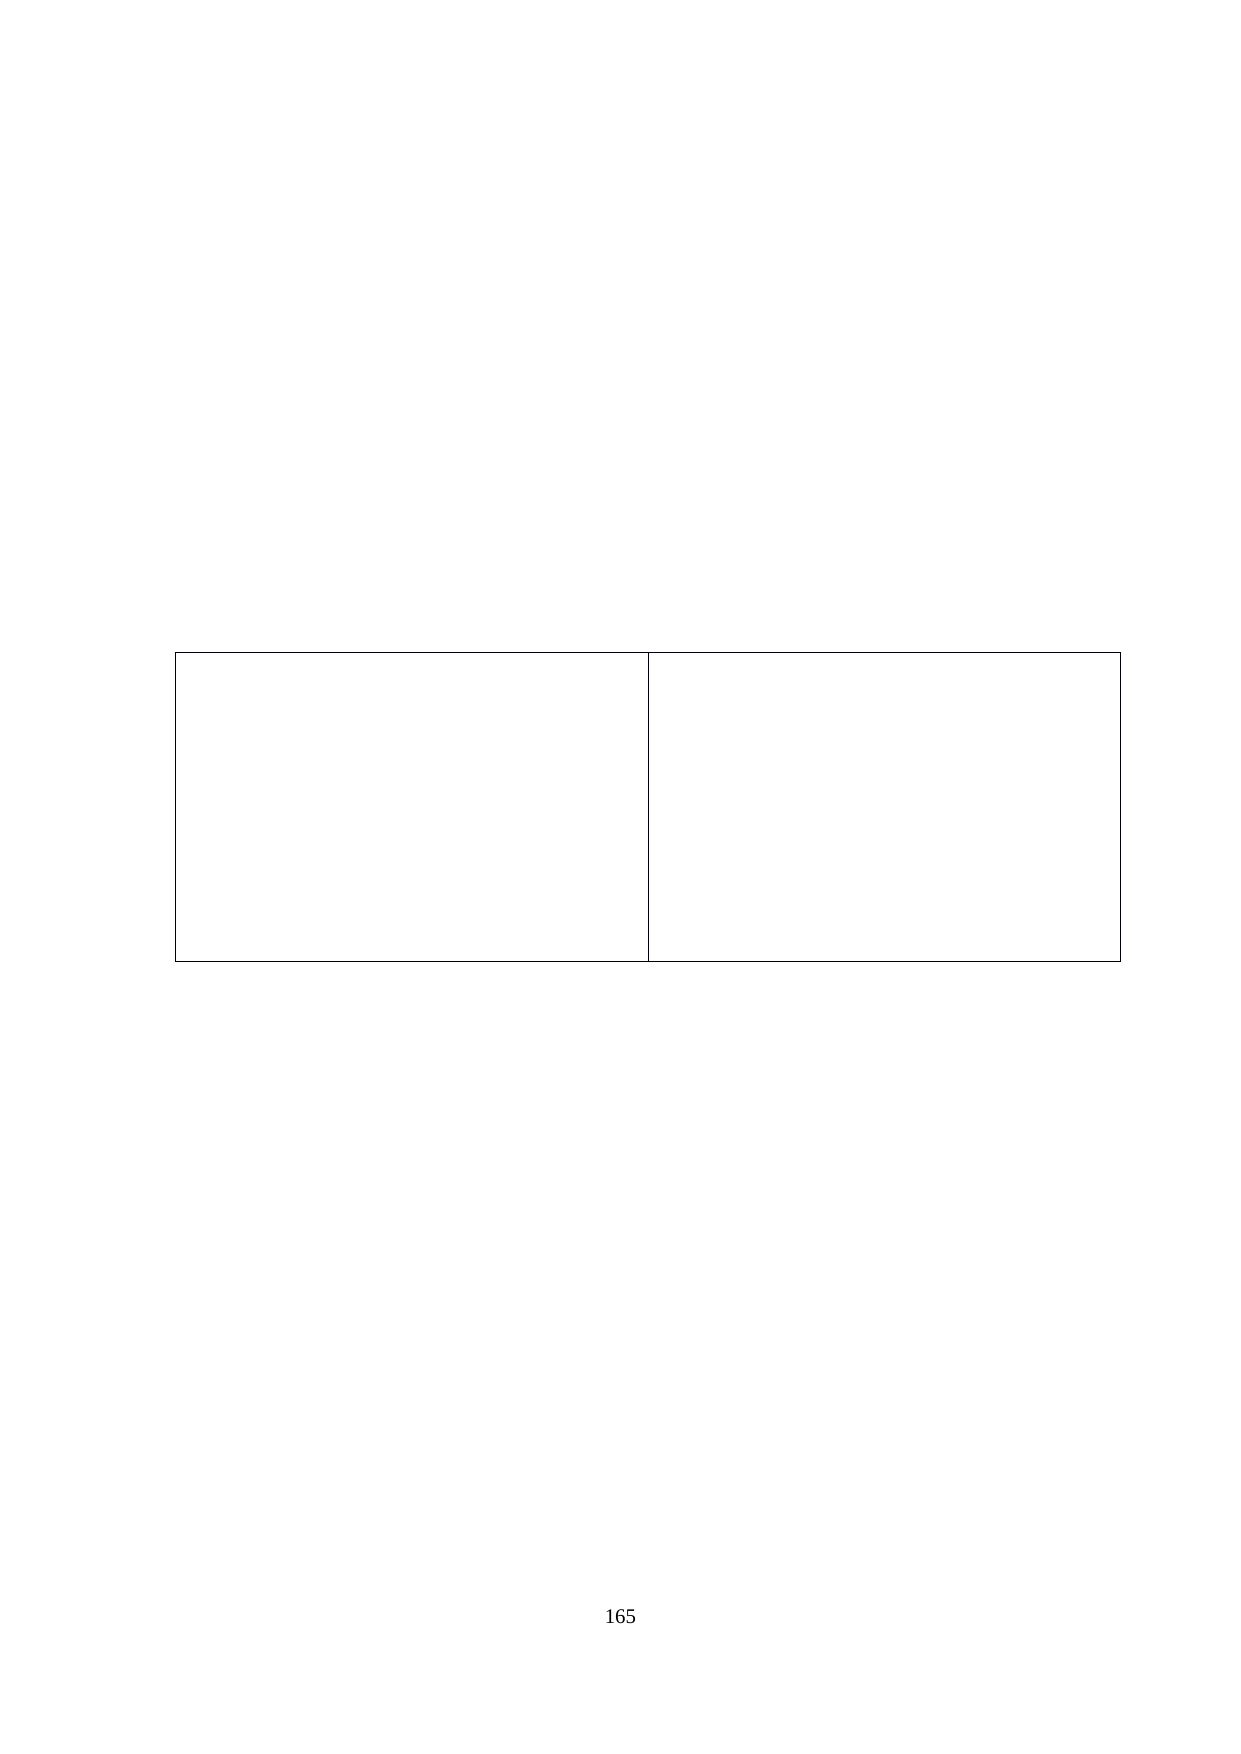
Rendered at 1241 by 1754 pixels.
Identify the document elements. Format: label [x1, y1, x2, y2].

table_header [649, 653, 1120, 961]
table_header [176, 653, 648, 961]
